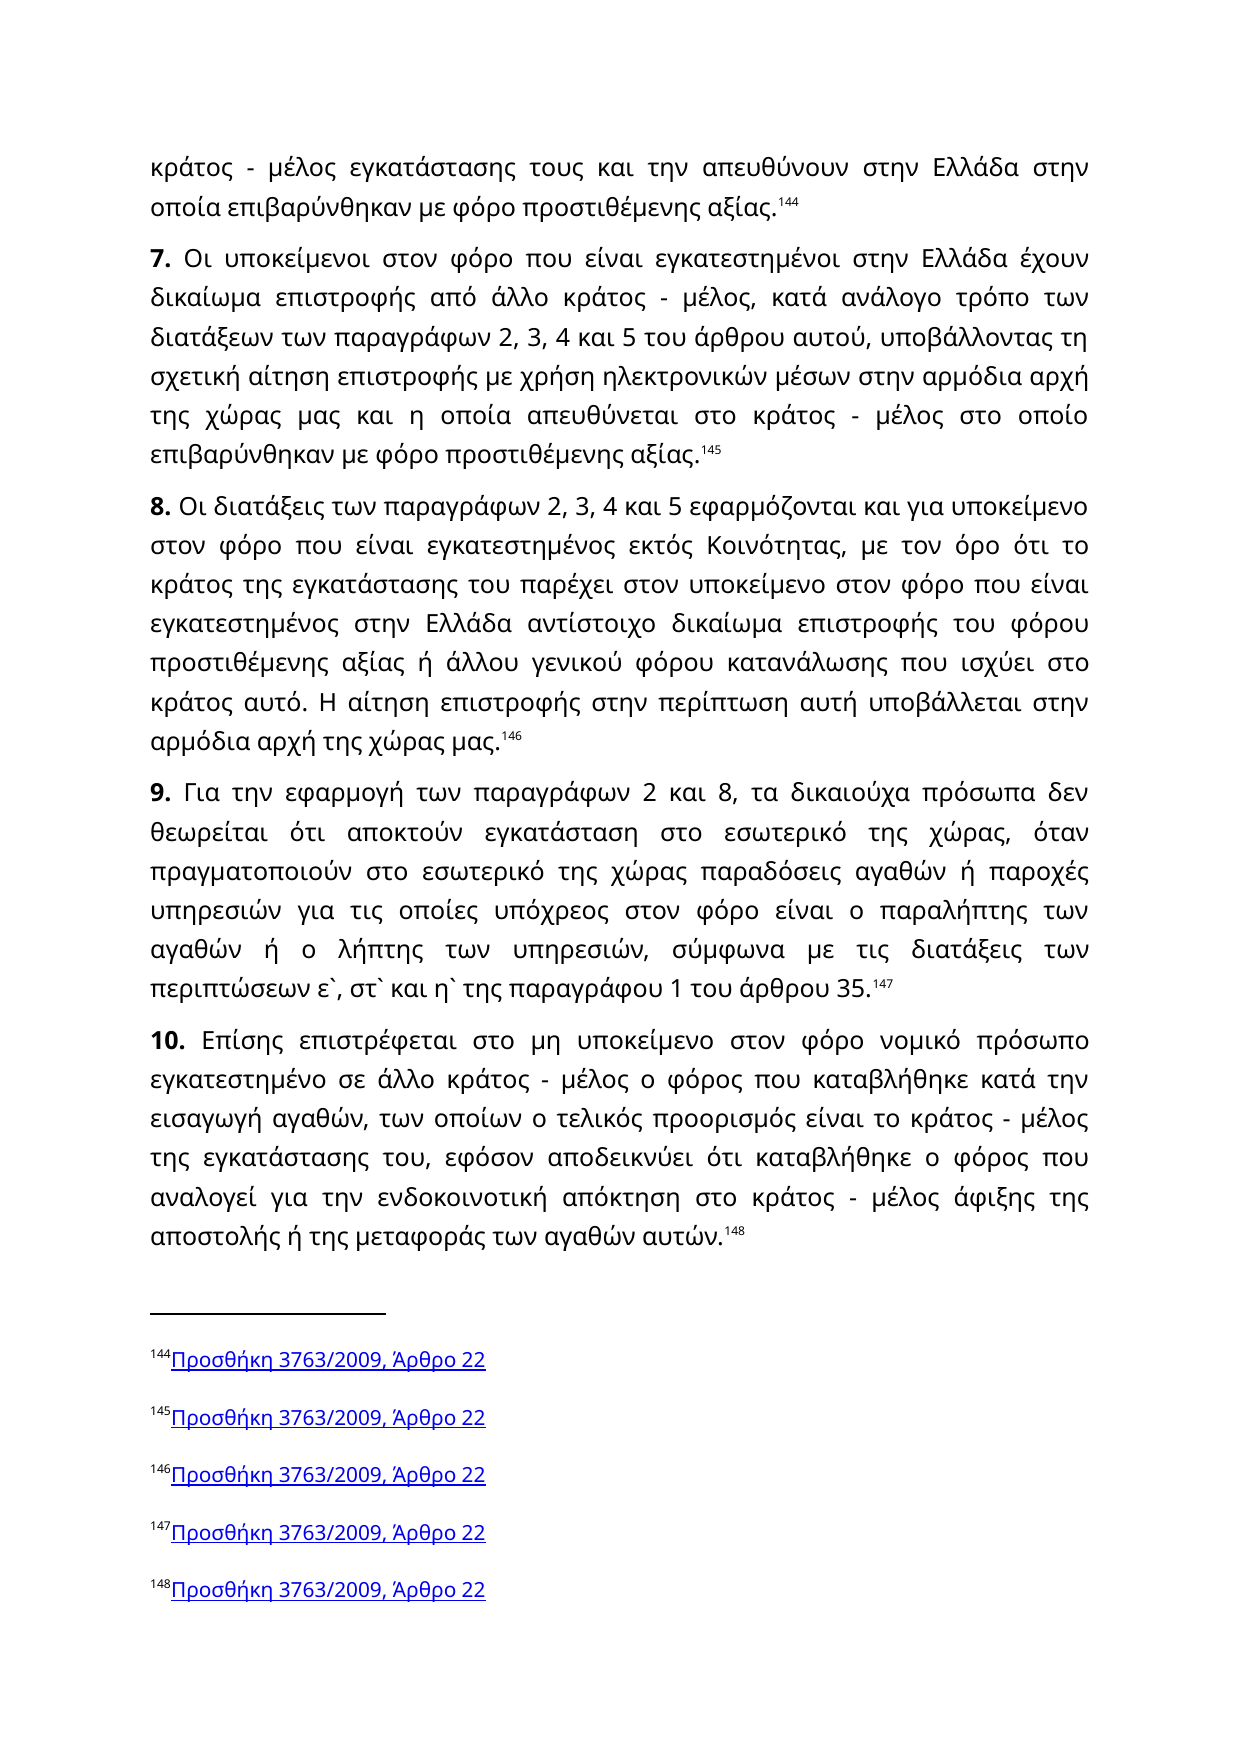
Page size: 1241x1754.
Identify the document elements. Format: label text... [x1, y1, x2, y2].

text 8. Οι διατάξεις των παραγράφων 2, 3, 4 και 5 εφαρμόζονται και για υποκείμενο στον φόρο που είναι εγκατεστημένος εκτός Κοινότητας, με τον όρο ότι το κράτος της εγκατάστασης του παρέχει στον υποκείμενο στον φόρο που είναι εγκατεστημένος στην Ελλάδα αντίστοιχο δικαίωμα επιστροφής του φόρου προστιθέμενης αξίας ή άλλου γενικού φόρου κατανάλωσης που ισχύει στο κράτος αυτό. Η αίτηση επιστροφής στην περίπτωση αυτή υποβάλλεται στην αρμόδια αρχή της χώρας μας. [150, 488, 1090, 757]
text κράτος - μέλος εγκατάστασης τους και την απευθύνουν στην Ελλάδα στην οποία επιβαρύνθηκαν με φόρο προστιθέμενης αξίας. [150, 150, 1090, 223]
text 9. Για την εφαρμογή των παραγράφων 2 και 8, τα δικαιούχα πρόσωπα δεν θεωρείται ότι αποκτούν εγκατάσταση στο εσωτερικό της χώρας, όταν πραγματοποιούν στο εσωτερικό της χώρας παραδόσεις αγαθών ή παροχές υπηρεσιών για τις οποίες υπόχρεος στον φόρο είναι ο παραλήπτης των αγαθών ή ο λήπτης των υπηρεσιών, σύμφωνα με τις διατάξεις των περιπτώσεων ε`, στ` και η` της παραγράφου 1 του άρθρου 35. [150, 775, 1090, 1005]
text 7. Οι υποκείμενοι στον φόρο που είναι εγκατεστημένοι στην Ελλάδα έχουν δικαίωμα επιστροφής από άλλο κράτος - μέλος, κατά ανάλογο τρόπο των διατάξεων των παραγράφων 2, 3, 4 και 5 του άρθρου αυτού, υποβάλλοντας τη σχετική αίτηση επιστροφής με χρήση ηλεκτρονικών μέσων στην αρμόδια αρχή της χώρας μας και η οποία απευθύνεται στο κράτος - μέλος στο οποίο επιβαρύνθηκαν με φόρο προστιθέμενης αξίας. [150, 241, 1090, 471]
text 10. Επίσης επιστρέφεται στο μη υποκείμενο στον φόρο νομικό πρόσωπο εγκατεστημένο σε άλλο κράτος - μέλος ο φόρος που καταβλήθηκε κατά την εισαγωγή αγαθών, των οποίων ο τελικός προορισμός είναι το κράτος - μέλος της εγκατάστασης του, εφόσον αποδεικνύει ότι καταβλήθηκε ο φόρος που αναλογεί για την ενδοκοινοτική απόκτηση στο κράτος - μέλος άφιξης της αποστολής ή της μεταφοράς των αγαθών αυτών. [150, 1022, 1090, 1252]
text Προσθήκη 3763/2009, Άρθρο 22 [150, 1518, 1090, 1546]
text Προσθήκη 3763/2009, Άρθρο 22 [150, 1576, 1090, 1604]
text Προσθήκη 3763/2009, Άρθρο 22 [150, 1403, 1090, 1431]
text Προσθήκη 3763/2009, Άρθρο 22 [150, 1345, 1090, 1373]
text Προσθήκη 3763/2009, Άρθρο 22 [150, 1460, 1090, 1489]
